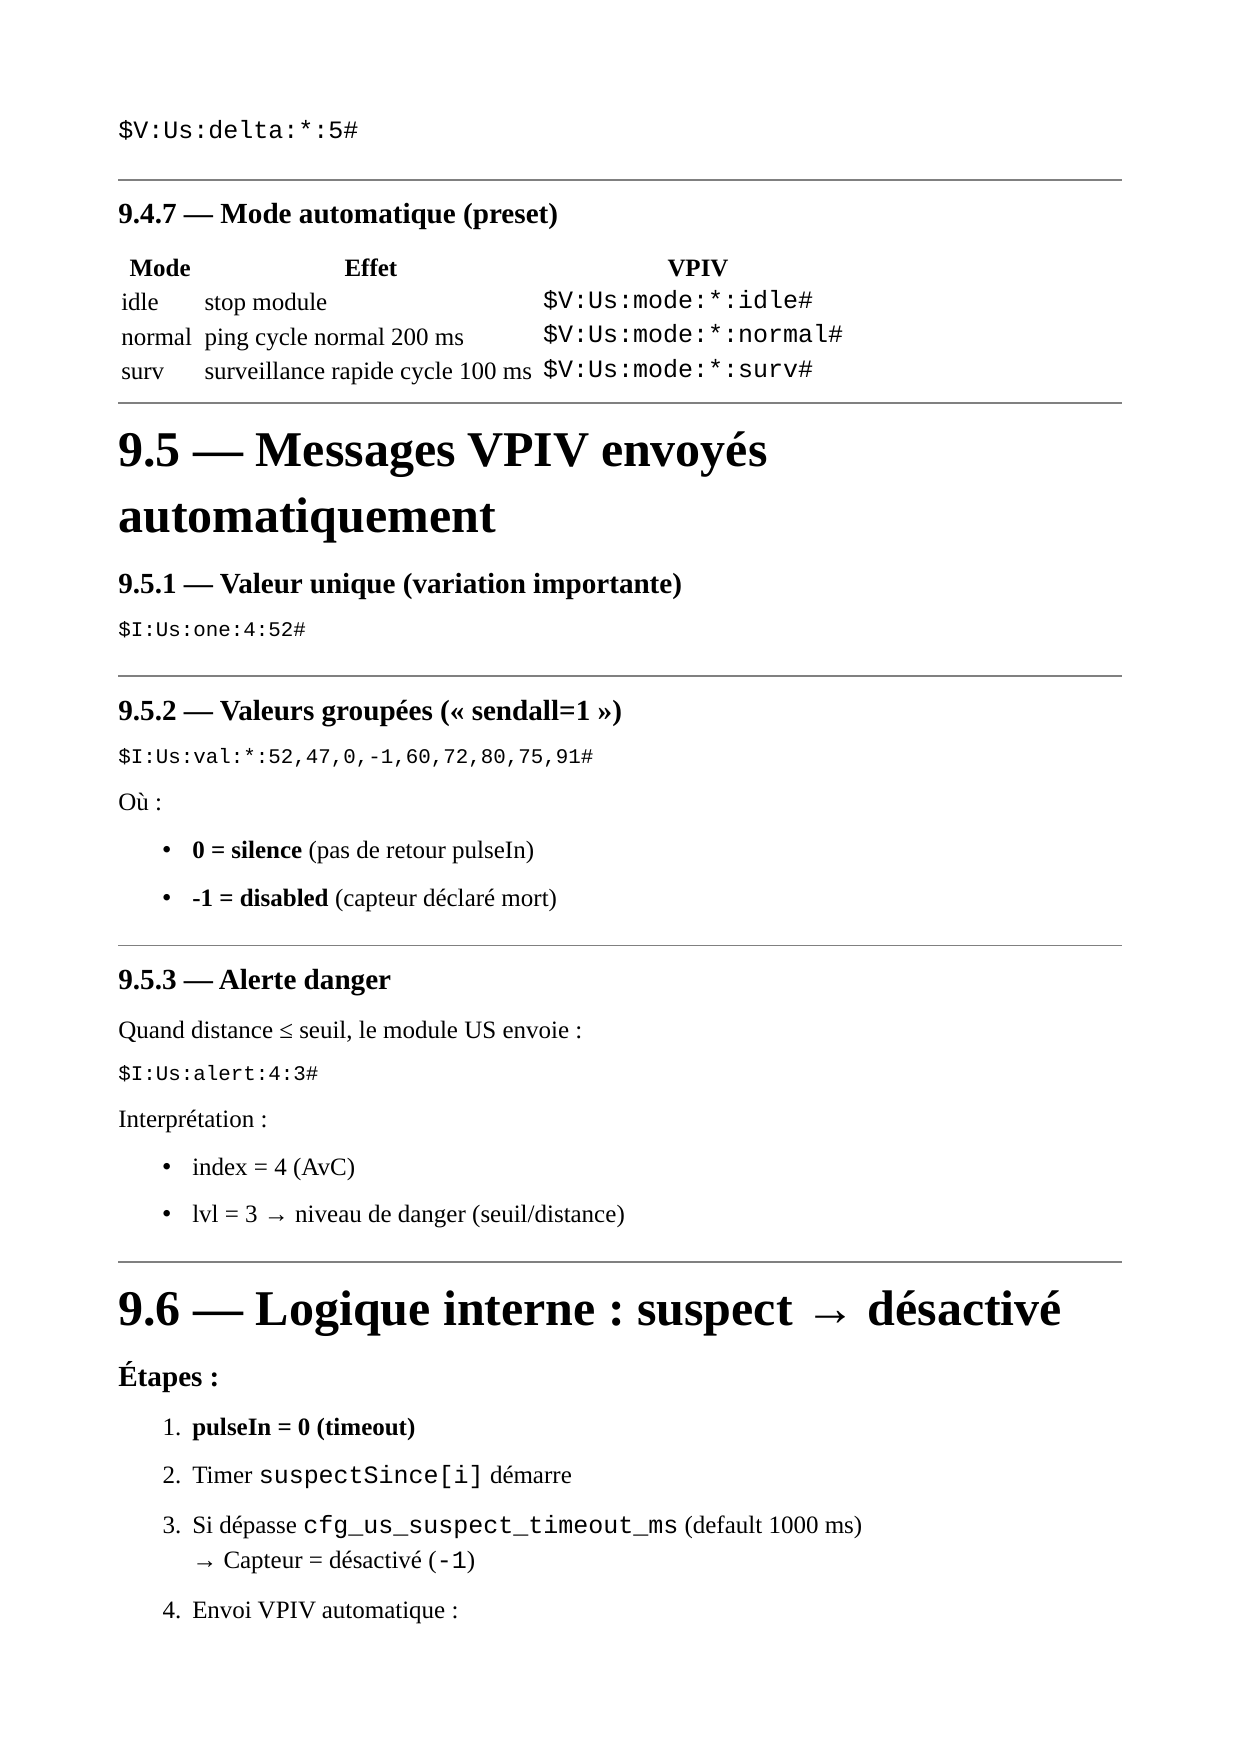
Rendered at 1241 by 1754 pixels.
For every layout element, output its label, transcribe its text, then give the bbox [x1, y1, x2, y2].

table_cell stop module [201, 284, 540, 319]
subtitle 9.5.2 — Valeurs groupées (« sendall=1 ») [118, 693, 1122, 726]
table_cell ping cycle normal 200 ms [201, 319, 540, 353]
list Envoi VPIV automatique : [162, 1595, 1122, 1624]
subtitle 9.5 — Messages VPIV envoyés automatiquement [118, 419, 1122, 543]
list index = 4 (AvC) [162, 1152, 1122, 1181]
table_cell surveillance rapide cycle 100 ms [201, 354, 540, 388]
text $I:Us:alert:4:3# [118, 1062, 1122, 1086]
list 0 = silence (pas de retour pulseIn) [162, 835, 1122, 864]
subtitle 9.6 — Logique interne : suspect → désactivé [118, 1278, 1122, 1336]
table_cell $V:Us:mode:*:normal# [540, 319, 856, 353]
text Interprétation : [118, 1104, 1122, 1133]
subtitle 9.5.1 — Valeur unique (variation importante) [118, 566, 1122, 600]
list -1 = disabled (capteur déclaré mort) [162, 883, 1122, 911]
list pulseIn = 0 (timeout) [162, 1412, 1122, 1441]
list lvl = 3 → niveau de danger (seuil/distance) [162, 1199, 1122, 1228]
table_cell $V:Us:mode:*:surv# [540, 354, 856, 388]
table_cell $V:Us:mode:*:idle# [540, 284, 856, 319]
subtitle 9.5.3 — Alerte danger [118, 962, 1122, 995]
list Timer suspectSince[i] démarre [162, 1460, 1122, 1491]
table_header Mode [118, 250, 201, 284]
text Où : [118, 787, 1122, 816]
table_header VPIV [540, 250, 856, 284]
table_header Effet [201, 250, 540, 284]
list Si dépasse cfg_us_suspect_timeout_ms (default 1000 ms) → Capteur = désactivé (-1) [162, 1510, 1122, 1576]
table_cell idle [118, 284, 201, 319]
text Quand distance ≤ seuil, le module US envoie : [118, 1015, 1122, 1044]
subtitle 9.4.7 — Mode automatique (preset) [118, 197, 1122, 230]
text $I:Us:one:4:52# [118, 619, 1122, 643]
subtitle Étapes : [118, 1359, 1122, 1393]
table_cell normal [118, 319, 201, 353]
text $I:Us:val:*:52,47,0,-1,60,72,80,75,91# [118, 746, 1122, 769]
table_cell surv [118, 354, 201, 388]
text $V:Us:delta:*:5# [118, 118, 1122, 146]
